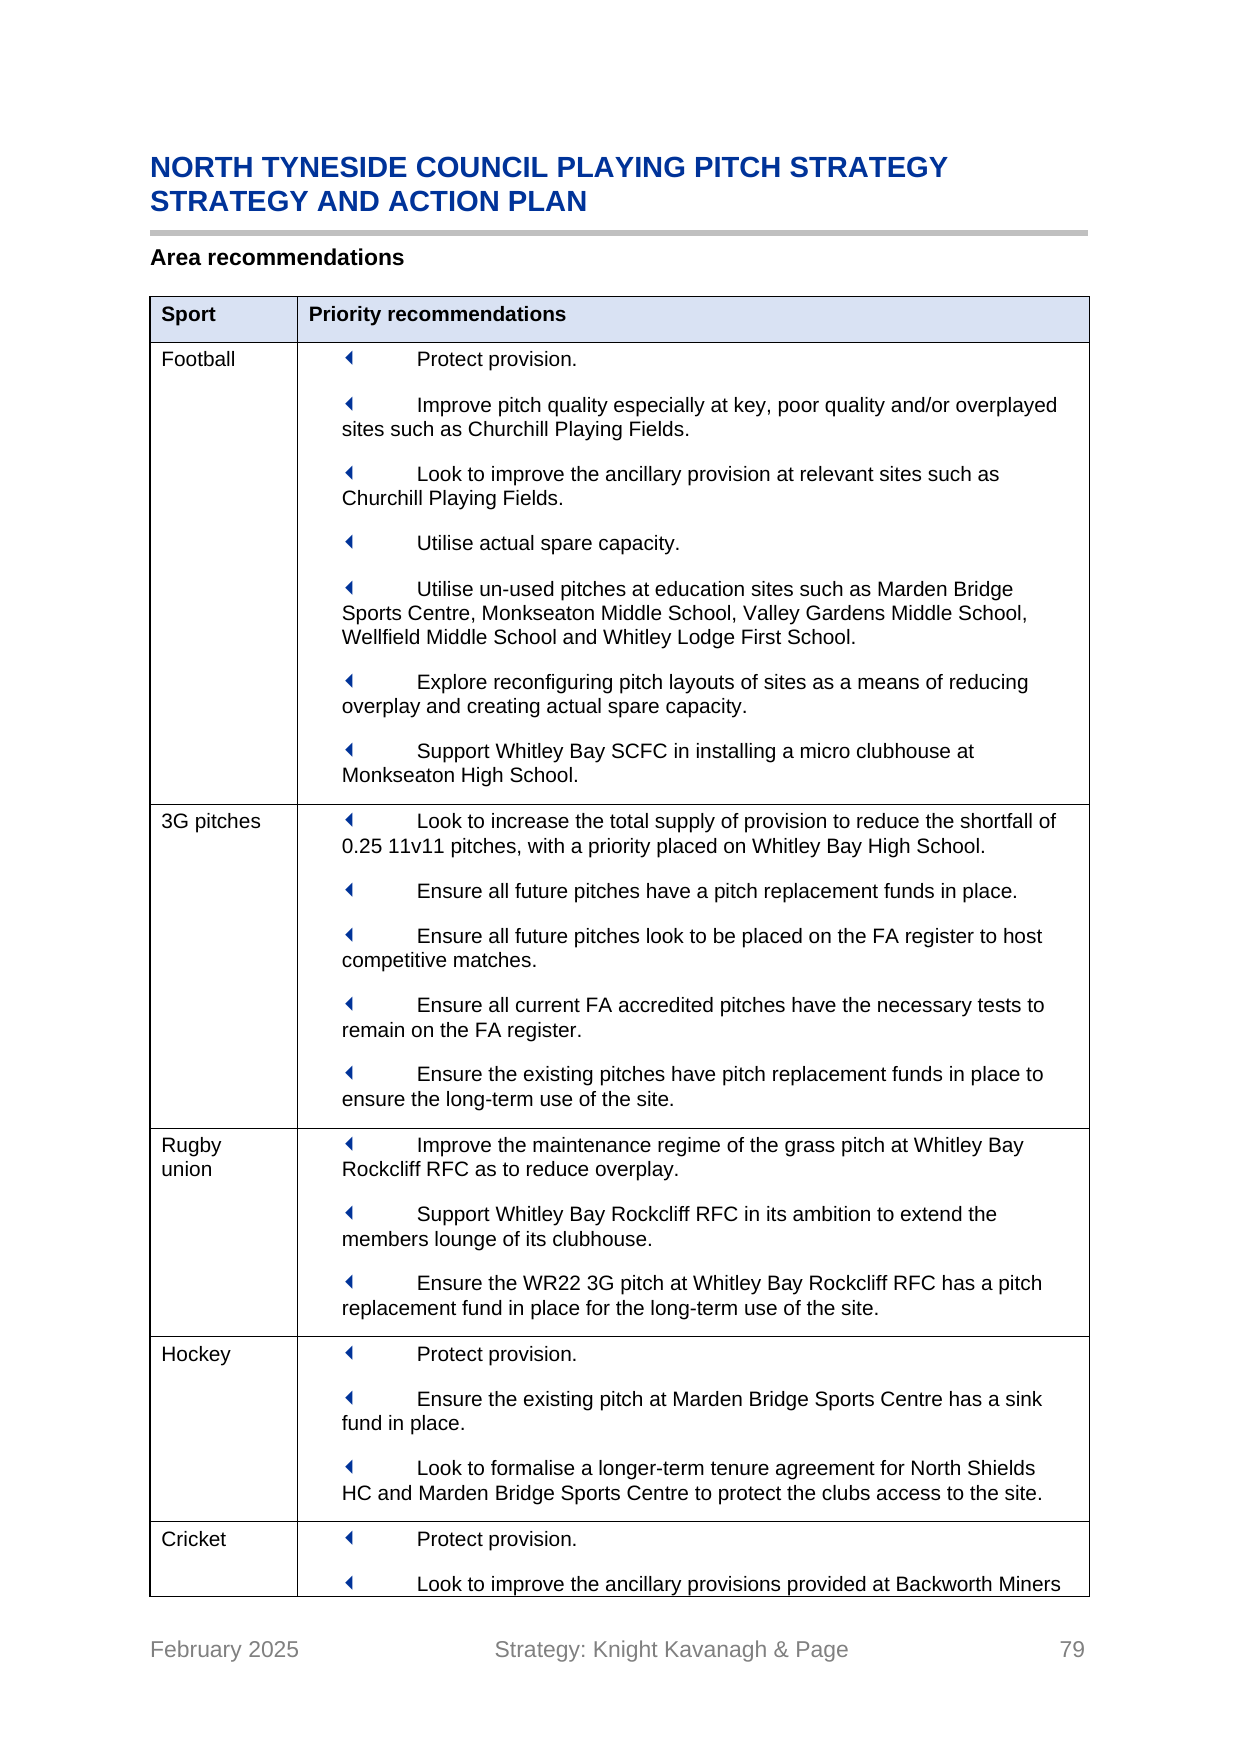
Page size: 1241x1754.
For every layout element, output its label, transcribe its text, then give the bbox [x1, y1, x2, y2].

text Area recommendations [150, 243, 1080, 270]
table_cell 3G pitches [151, 805, 297, 1127]
table_cell Protect provision. Improve pitch quality especially at key, poor quality and/or overplayed sites such as Churchill Playing Fields. Look to improve the ancillary provision at relevant sites such as Churchill Playing Fields. Utilise actual spare capacity. Utilise un-used pitches at education sites such as Marden Bridge Sports Centre, Monkseaton Middle School, Valley Gardens Middle School, Wellfield Middle School and Whitley Lodge First School. Explore reconfiguring pitch layouts of sites as a means of reducing overplay and creating actual spare capacity. Support Whitley Bay SCFC in installing a micro clubhouse at Monkseaton High School. [298, 343, 1089, 804]
table_cell Look to increase the total supply of provision to reduce the shortfall of 0.25 11v11 pitches, with a priority placed on Whitley Bay High School. Ensure all future pitches have a pitch replacement funds in place. Ensure all future pitches look to be placed on the FA register to host competitive matches. Ensure all current FA accredited pitches have the necessary tests to remain on the FA register. Ensure the existing pitches have pitch replacement funds in place to ensure the long-term use of the site. [298, 805, 1089, 1127]
table_header Sport [151, 297, 297, 342]
table_cell Football [151, 343, 297, 804]
table_cell Hockey [151, 1337, 297, 1521]
table_header Priority recommendations [298, 297, 1089, 342]
table_cell Protect provision. Look to improve the ancillary provisions provided at Backworth Miners [298, 1522, 1089, 1596]
table_cell Cricket [151, 1522, 297, 1596]
table_cell Rugby union [151, 1129, 297, 1336]
table_cell Protect provision. Ensure the existing pitch at Marden Bridge Sports Centre has a sink fund in place. Look to formalise a longer-term tenure agreement for North Shields HC and Marden Bridge Sports Centre to protect the clubs access to the site. [298, 1337, 1089, 1521]
table_cell Improve the maintenance regime of the grass pitch at Whitley Bay Rockcliff RFC as to reduce overplay. Support Whitley Bay Rockcliff RFC in its ambition to extend the members lounge of its clubhouse. Ensure the WR22 3G pitch at Whitley Bay Rockcliff RFC has a pitch replacement fund in place for the long-term use of the site. [298, 1129, 1089, 1336]
